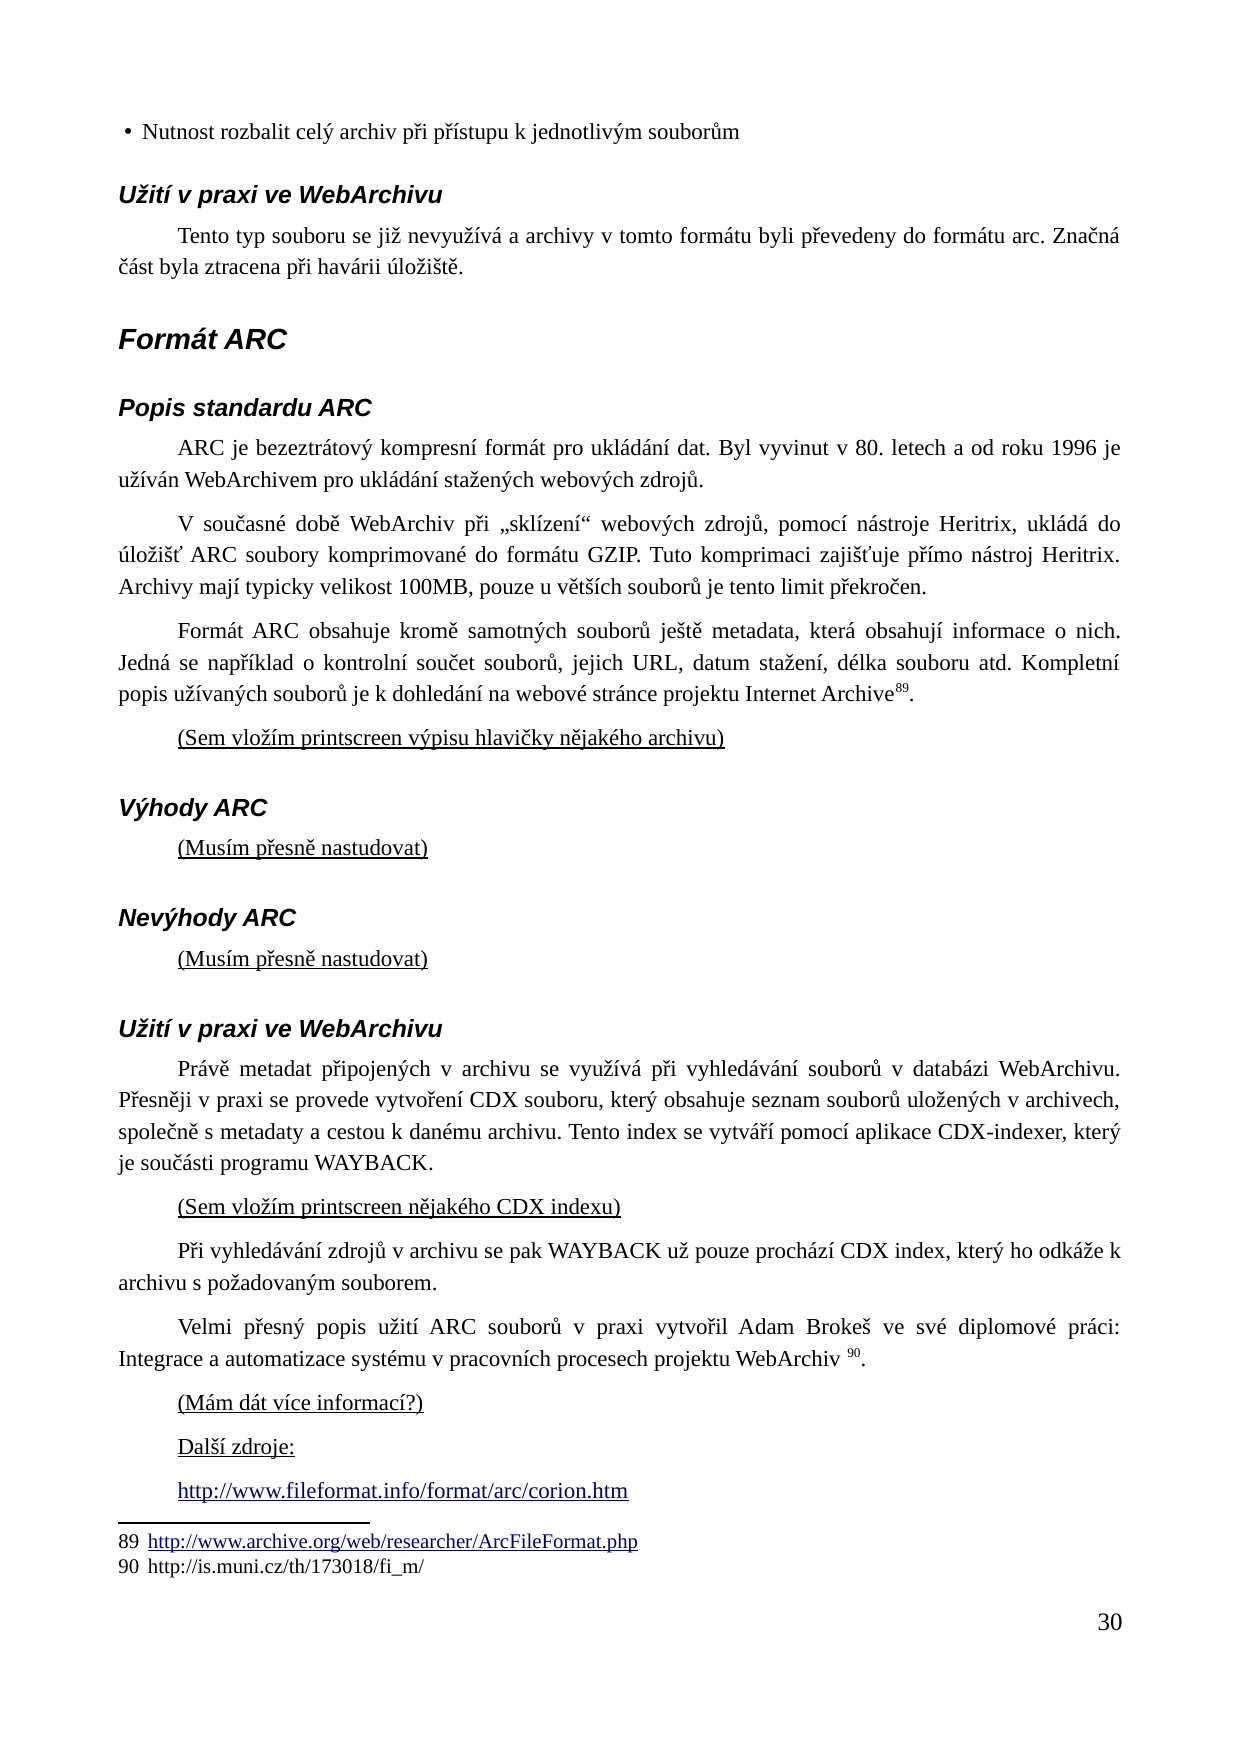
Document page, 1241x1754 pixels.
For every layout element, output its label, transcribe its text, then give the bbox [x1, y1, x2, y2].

text Formát ARC obsahuje kromě samotných souborů ještě metadata, která obsahují informace o nich. Jedná se například o kontrolní součet souborů, jejich URL, datum stažení, délka souboru atd. Kompletní popis užívaných souborů je k dohledání na webové stránce projektu Internet Archive. [118, 617, 1122, 707]
text Další zdroje: [118, 1433, 1122, 1459]
text ARC je bezeztrátový kompresní formát pro ukládání dat. Byl vyvinut v 80. letech a od roku 1996 je užíván WebArchivem pro ukládání stažených webových zdrojů. [118, 434, 1122, 492]
subtitle Nevýhody ARC [118, 903, 1122, 932]
text (Mám dát více informací?) [118, 1389, 1122, 1415]
text V současné době WebArchiv při „sklízení“ webových zdrojů, pomocí nástroje Heritrix, ukládá do úložišť ARC soubory komprimované do formátu GZIP. Tuto komprimaci zajišťuje přímo nástroj Heritrix. Archivy mají typicky velikost 100MB, pouze u větších souborů je tento limit překročen. [118, 510, 1122, 599]
text (Sem vložím printscreen výpisu hlavičky nějakého archivu) [118, 724, 1122, 751]
text http://www.fileformat.info/format/arc/corion.htm [118, 1477, 1122, 1503]
text http://is.muni.cz/th/173018/fi_m/ [118, 1553, 1122, 1578]
subtitle Výhody ARC [118, 793, 1122, 822]
text (Sem vložím printscreen nějakého CDX indexu) [118, 1193, 1122, 1220]
list Nutnost rozbalit celý archiv při přístupu k jednotlivým souborům [124, 118, 1122, 144]
text Velmi přesný popis užití ARC souborů v praxi vytvořil Adam Brokeš ve své diplomové práci: Integrace a automatizace systému v pracovních procesech projektu WebArchiv . [118, 1313, 1122, 1371]
subtitle Formát ARC [118, 322, 1122, 356]
text http://www.archive.org/web/researcher/ArcFileFormat.php [118, 1529, 1122, 1553]
text (Musím přesně nastudovat) [118, 944, 1122, 971]
text Právě metadat připojených v archivu se využívá při vyhledávání souborů v databázi WebArchivu. Přesněji v praxi se provede vytvoření CDX souboru, který obsahuje seznam souborů uložených v archivech, společně s metadaty a cestou k danému archivu. Tento index se vytváří pomocí aplikace CDX-indexer, který je součásti programu WAYBACK. [118, 1055, 1122, 1176]
subtitle Užití v praxi ve WebArchivu [118, 181, 1122, 209]
subtitle Užití v praxi ve WebArchivu [118, 1014, 1122, 1042]
text (Musím přesně nastudovat) [118, 834, 1122, 861]
text Při vyhledávání zdrojů v archivu se pak WAYBACK už pouze prochází CDX index, který ho odkáže k archivu s požadovaným souborem. [118, 1237, 1122, 1295]
subtitle Popis standardu ARC [118, 393, 1122, 422]
text Tento typ souboru se již nevyužívá a archivy v tomto formátu byli převedeny do formátu arc. Značná část byla ztracena při havárii úložiště. [118, 222, 1122, 279]
